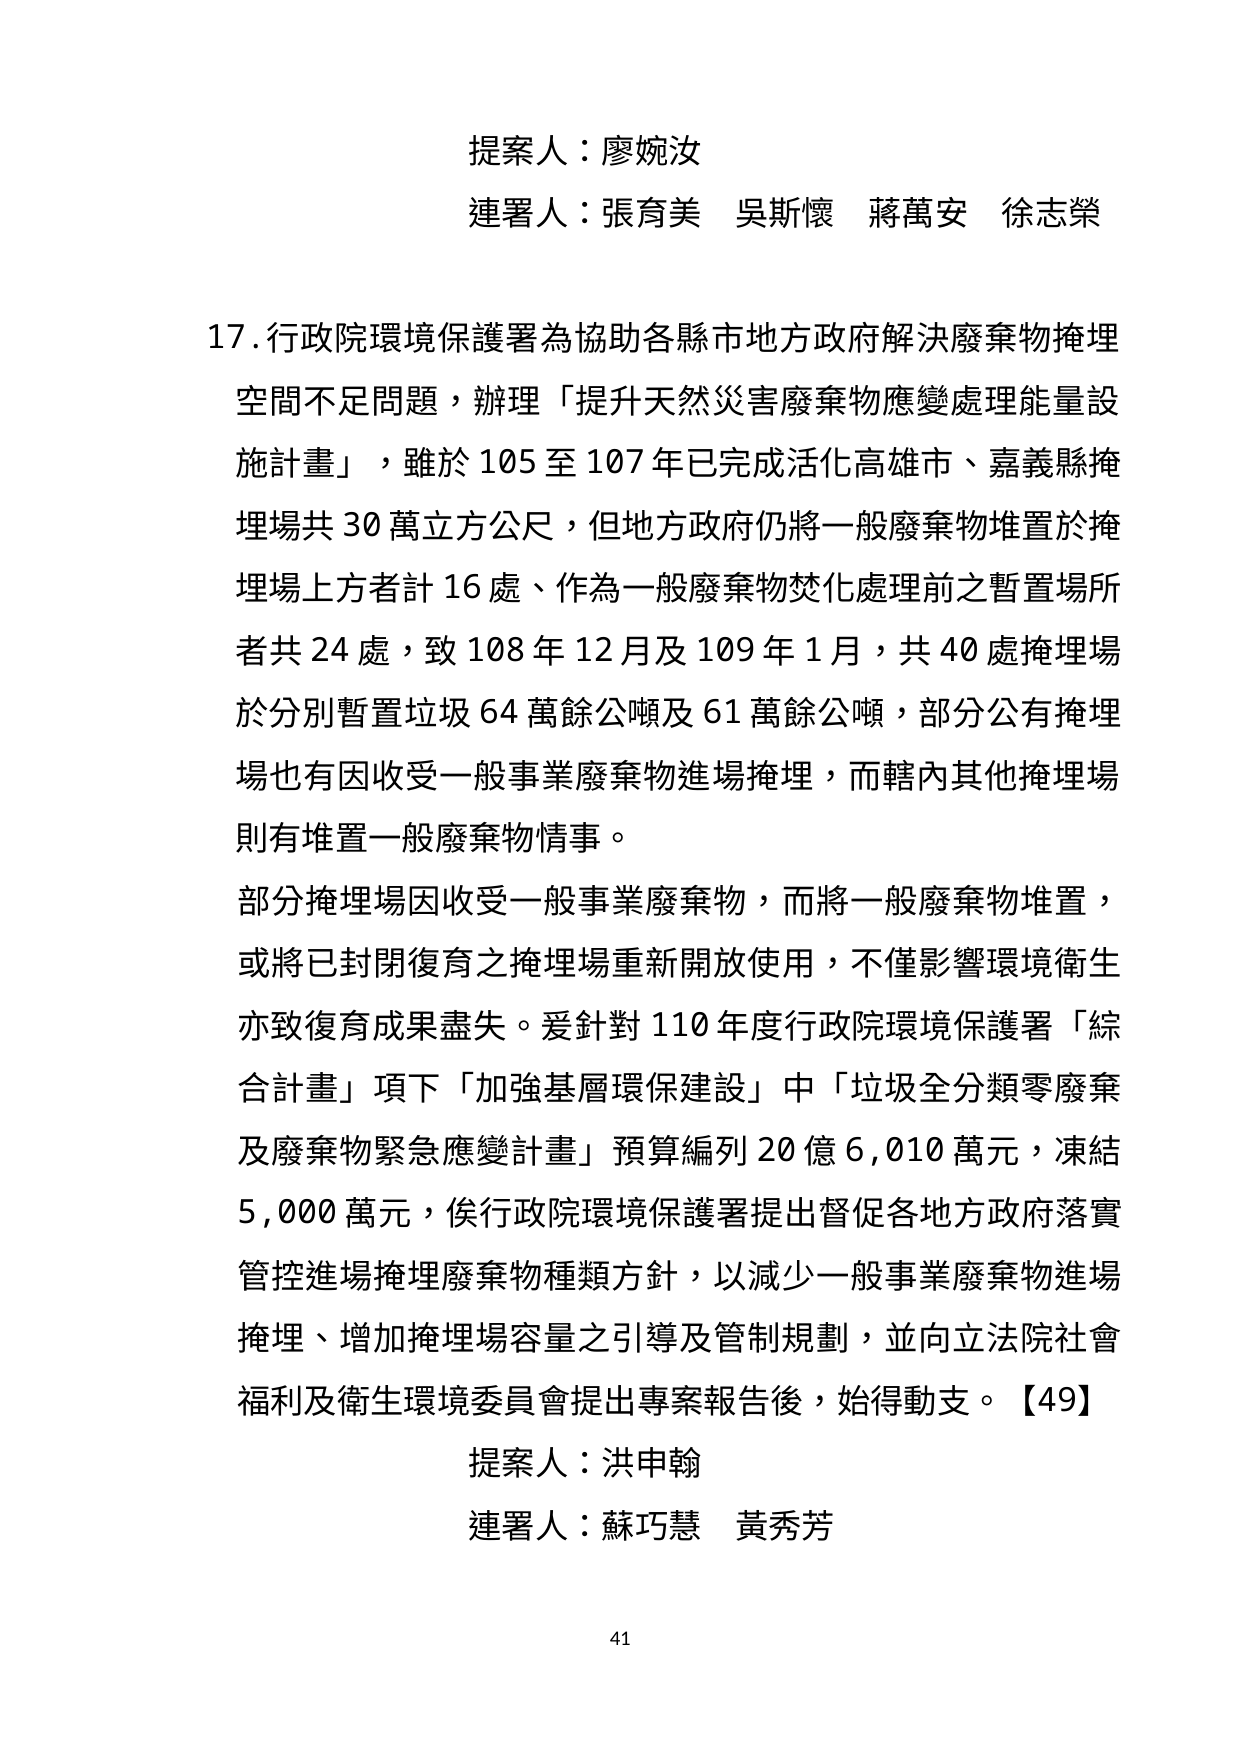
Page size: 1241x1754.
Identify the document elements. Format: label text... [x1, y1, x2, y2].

text 提案人：廖婉汝 [468, 107, 1122, 169]
text 提案人：洪申翰 [468, 1419, 1122, 1482]
text 連署人：蘇巧慧 黃秀芳 [468, 1482, 1122, 1544]
text 17.行政院環境保護署為協助各縣市地方政府解決廢棄物掩埋空間不足問題，辦理「提升天然災害廢棄物應變處理能量設施計畫」，雖於105至107年已完成活化高雄市、嘉義縣掩埋場共30萬立方公尺，但地方政府仍將一般廢棄物堆置於掩埋場上方者計16處、作為一般廢棄物焚化處理前之暫置場所者共24處，致108年12月及109年1月，共40處掩埋場於分別暫置垃圾64萬餘公噸及61萬餘公噸，部分公有掩埋場也有因收受一般事業廢棄物進場掩埋，而轄內其他掩埋場則有堆置一般廢棄物情事。 [206, 294, 1122, 857]
text 部分掩埋場因收受一般事業廢棄物，而將一般廢棄物堆置，或將已封閉復育之掩埋場重新開放使用，不僅影響環境衛生亦致復育成果盡失。爰針對110年度行政院環境保護署「綜合計畫」項下「加強基層環保建設」中「垃圾全分類零廢棄及廢棄物緊急應變計畫」預算編列20億6,010萬元，凍結5,000萬元，俟行政院環境保護署提出督促各地方政府落實管控進場掩埋廢棄物種類方針，以減少一般事業廢棄物進場掩埋、增加掩埋場容量之引導及管制規劃，並向立法院社會福利及衛生環境委員會提出專案報告後，始得動支。【49】 [237, 857, 1122, 1419]
text 連署人：張育美 吳斯懷 蔣萬安 徐志榮 [468, 169, 1122, 232]
